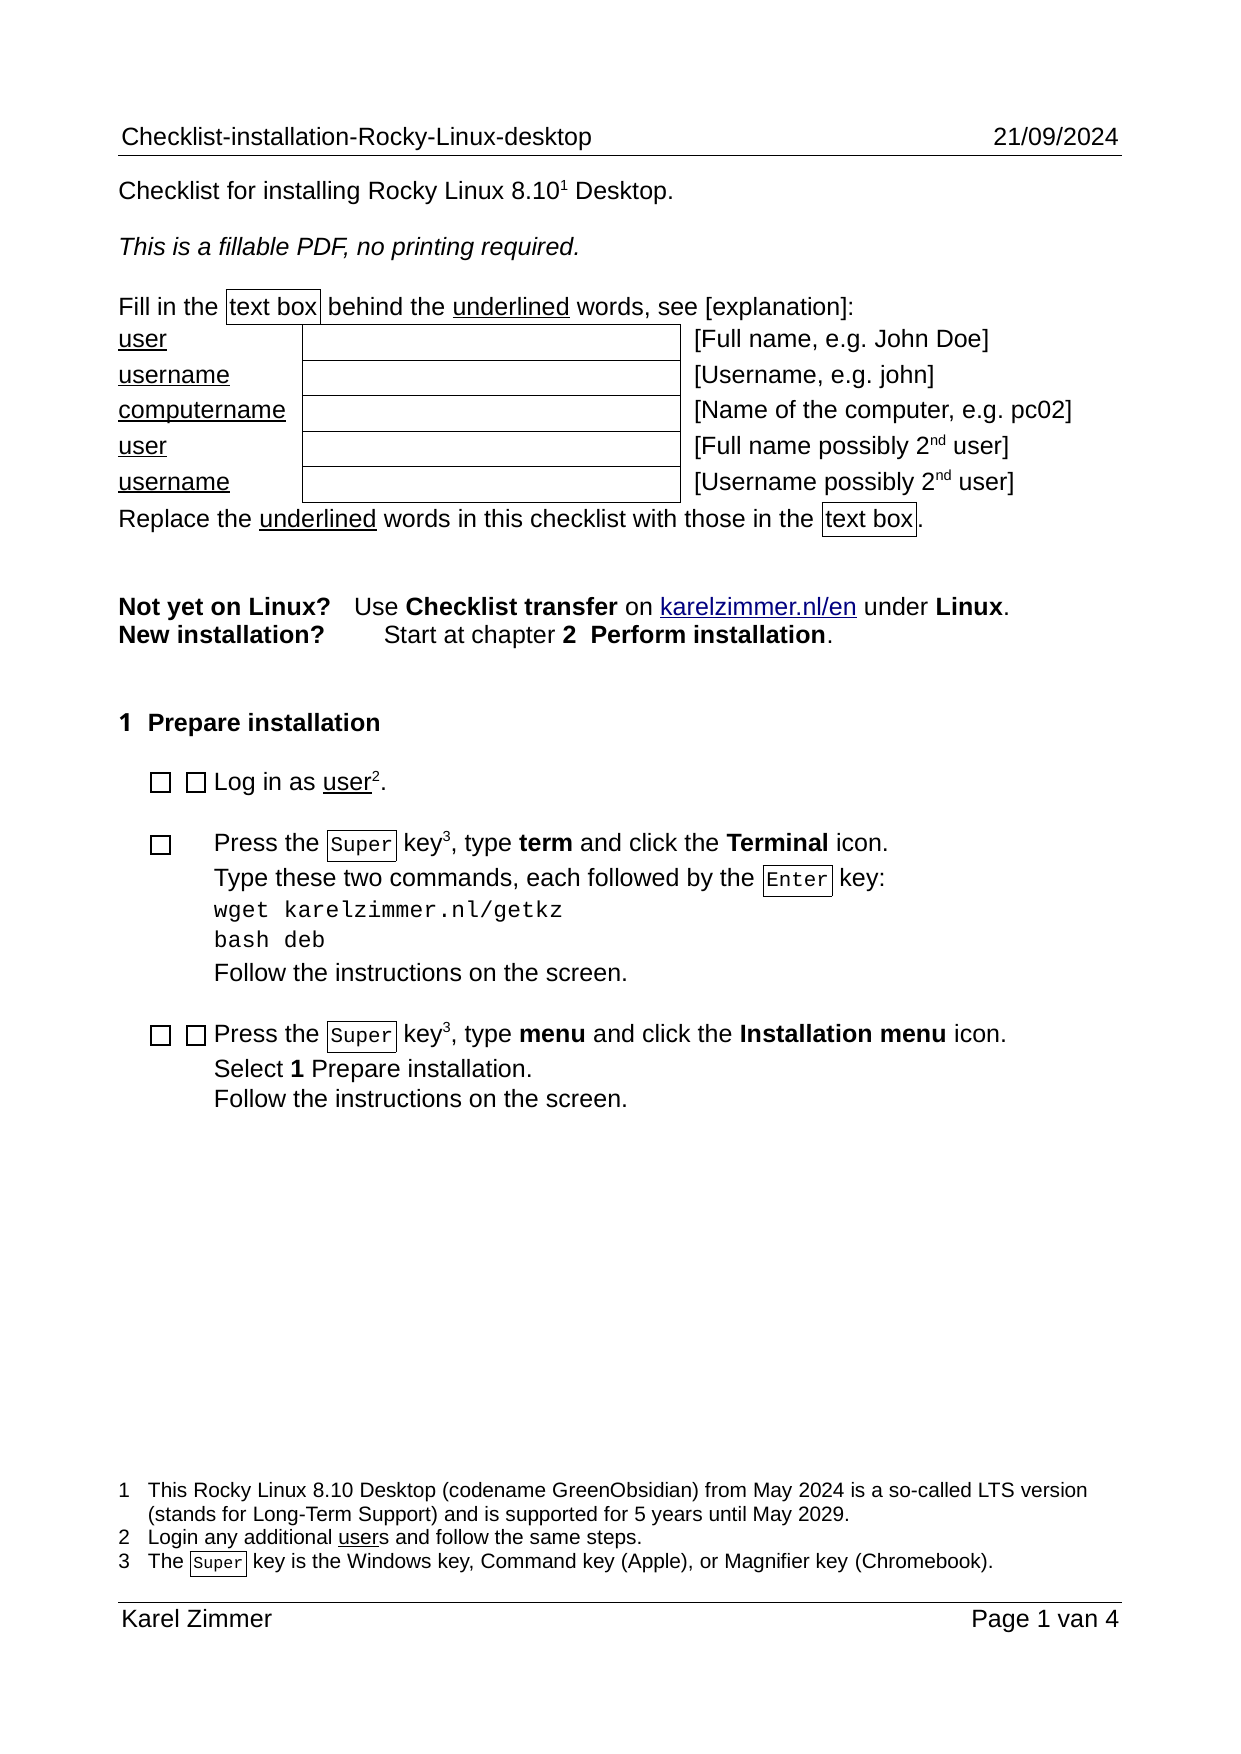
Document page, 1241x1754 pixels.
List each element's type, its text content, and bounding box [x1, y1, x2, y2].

table_cell Press the Super key3, type menu and click the Installation menu icon. [213, 1019, 1122, 1053]
table_cell [118, 928, 142, 958]
table_cell [118, 1053, 142, 1084]
table_cell [118, 988, 142, 1018]
table_cell [177, 897, 213, 928]
text . [917, 502, 1122, 537]
text [Name of the computer, e.g. pc02] [681, 395, 1122, 431]
table_cell [118, 1019, 142, 1053]
table_cell Press the Super key, type term and click the Terminal icon. [213, 828, 1122, 862]
table_cell bash deb [213, 928, 1122, 958]
table_cell [177, 928, 213, 958]
table_cell [118, 828, 142, 862]
text New installation? Start at chapter 2 Perform installation. [118, 621, 1122, 649]
table_cell [177, 798, 213, 828]
table_cell [213, 988, 1122, 1018]
text text box [227, 290, 320, 324]
table_cell [177, 1019, 213, 1053]
text USER [118, 431, 302, 466]
table_cell [177, 1053, 213, 1084]
table_cell [177, 1084, 213, 1114]
table_header Log in as USER. [213, 767, 1122, 797]
table_cell [142, 863, 177, 897]
table_cell [118, 798, 142, 828]
text USERName [118, 466, 302, 502]
table_header [118, 767, 142, 797]
table_cell wget karelzimmer.nl/getkz [213, 897, 1122, 928]
table_cell [142, 1053, 177, 1084]
text Not yet on Linux? Use Checklist transfer on karelzimmer.nl/en under Linux. [118, 593, 1122, 621]
table_header [142, 767, 177, 797]
table_cell [177, 863, 213, 897]
text [Username possibly 2nd user] [681, 466, 1122, 502]
table_cell Type these two commands, each followed by the Enter key: [213, 863, 1122, 897]
table_cell [177, 958, 213, 988]
table_cell [142, 828, 177, 862]
table_cell [118, 1084, 142, 1114]
text text box [823, 503, 916, 536]
text This Rocky Linux 8.10 Desktop (codename GreenObsidian) from May 2024 is a so-called LTS version (stands for Long-Term Support) and is supported for 5 years until May 2029. [118, 1479, 1122, 1526]
table_cell [213, 798, 1122, 828]
text Replace the underlined words in this checklist with those in the [118, 502, 822, 537]
table_cell [118, 863, 142, 897]
table_cell [142, 988, 177, 1018]
table_cell [177, 828, 213, 862]
table_cell [118, 897, 142, 928]
table_cell [142, 897, 177, 928]
text Checklist for installing Rocky Linux 8.10 Desktop. [118, 177, 1122, 205]
text [Full name possibly 2nd user] [681, 431, 1122, 466]
table_cell [118, 958, 142, 988]
text Fill in the [118, 289, 226, 324]
text USERname [118, 360, 302, 395]
table_cell [142, 798, 177, 828]
text [Full name, e.g. John Doe] [681, 324, 1122, 360]
table_cell [142, 958, 177, 988]
text behind the underlined words, see [explanation]: [321, 289, 1122, 324]
table_header [177, 767, 213, 797]
table_cell Select 1 Prepare installation. [213, 1053, 1122, 1084]
text [Username, e.g. john] [681, 360, 1122, 395]
list Prepare installation [118, 705, 1122, 739]
table_cell [142, 1019, 177, 1053]
text user [118, 324, 302, 360]
table_cell [177, 988, 213, 1018]
table_cell Follow the instructions on the screen. [213, 1084, 1122, 1114]
text COMPUTERNAme [118, 395, 302, 431]
table_cell Follow the instructions on the screen. [213, 958, 1122, 988]
text This is a fillable PDF, no printing required. [118, 233, 1122, 261]
table_cell [142, 928, 177, 958]
table_cell [142, 1084, 177, 1114]
